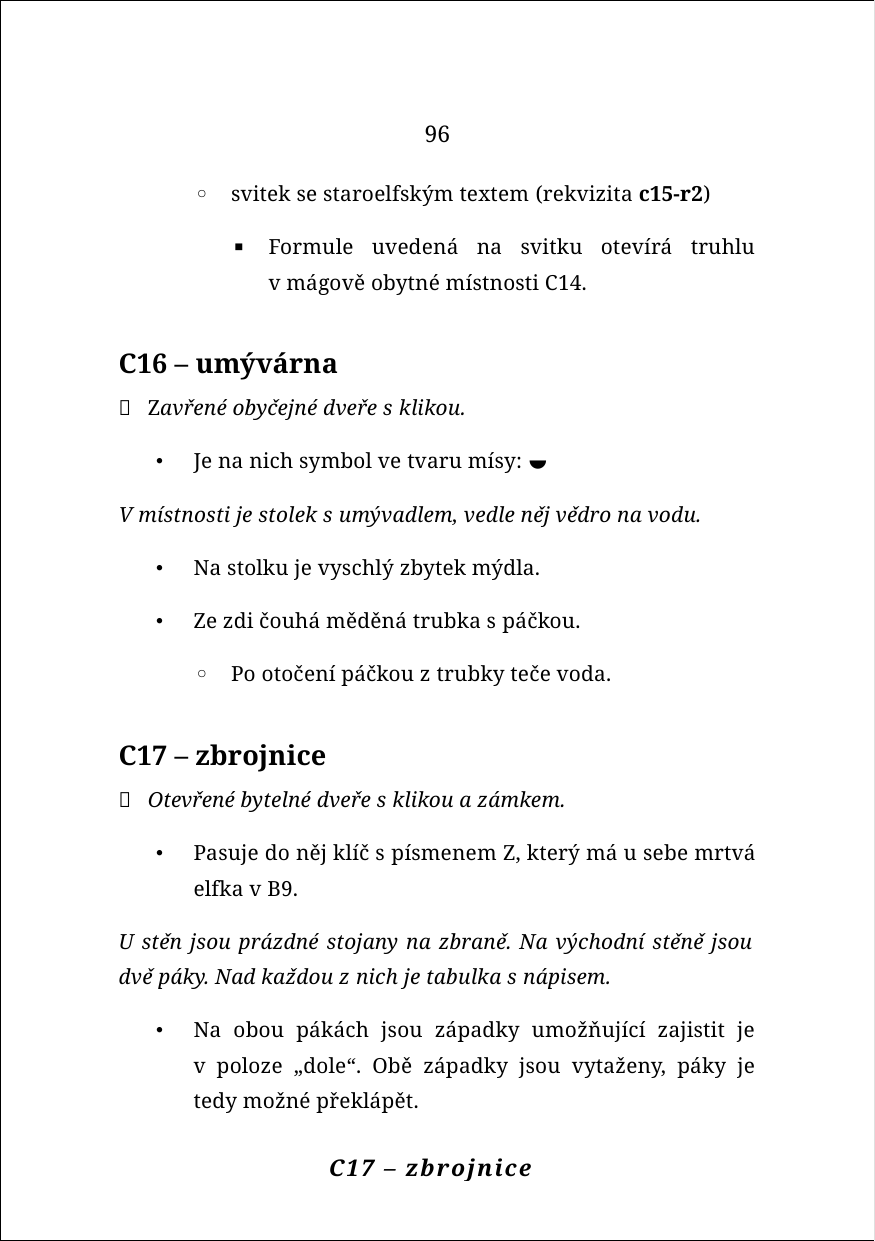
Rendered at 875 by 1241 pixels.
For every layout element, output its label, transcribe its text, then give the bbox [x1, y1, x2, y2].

list Pasuje do něj klíč s⁠ písmenem Z, který má u⁠ sebe mrtvá elfka v⁠ B9. [156, 838, 756, 902]
list svitek se staroelfským textem (rekvizita c15-r2) [193, 179, 756, 207]
text V⁠ místnosti je stolek s⁠ umývadlem, vedle něj vědro na vodu. [118, 500, 756, 528]
list Po otočení páčkou z⁠ trubky teče voda. [193, 659, 756, 688]
text 🚪 Otevřené bytelné dveře s⁠ klikou a⁠ zámkem. [118, 785, 756, 813]
list Formule uvedená na svitku otevírá truhlu v⁠ mágově obytné místnosti C14. [231, 232, 756, 296]
text 🚪 Zavřené obyčejné dveře s⁠ klikou. [118, 393, 756, 422]
list Je na nich symbol ve tvaru mísy: ⯋ [156, 446, 756, 475]
list Na obou pákách jsou západky umožňující zajistit je v⁠ poloze „dole“. Obě západky jsou vytaženy, páky je tedy možné překlápět. [156, 1016, 756, 1115]
list Ze zdi čouhá měděná trubka s⁠ páčkou. [156, 606, 756, 634]
text U⁠ stěn jsou prázdné stojany na zbraně. Na východní stěně jsou dvě páky. Nad každou z⁠ nich je tabulka s⁠ nápisem. [118, 927, 756, 991]
list Na stolku je vyschlý zbytek mýdla. [156, 553, 756, 581]
subtitle C16 – umývárna [118, 344, 756, 381]
subtitle C17 – zbrojnice [118, 736, 756, 773]
